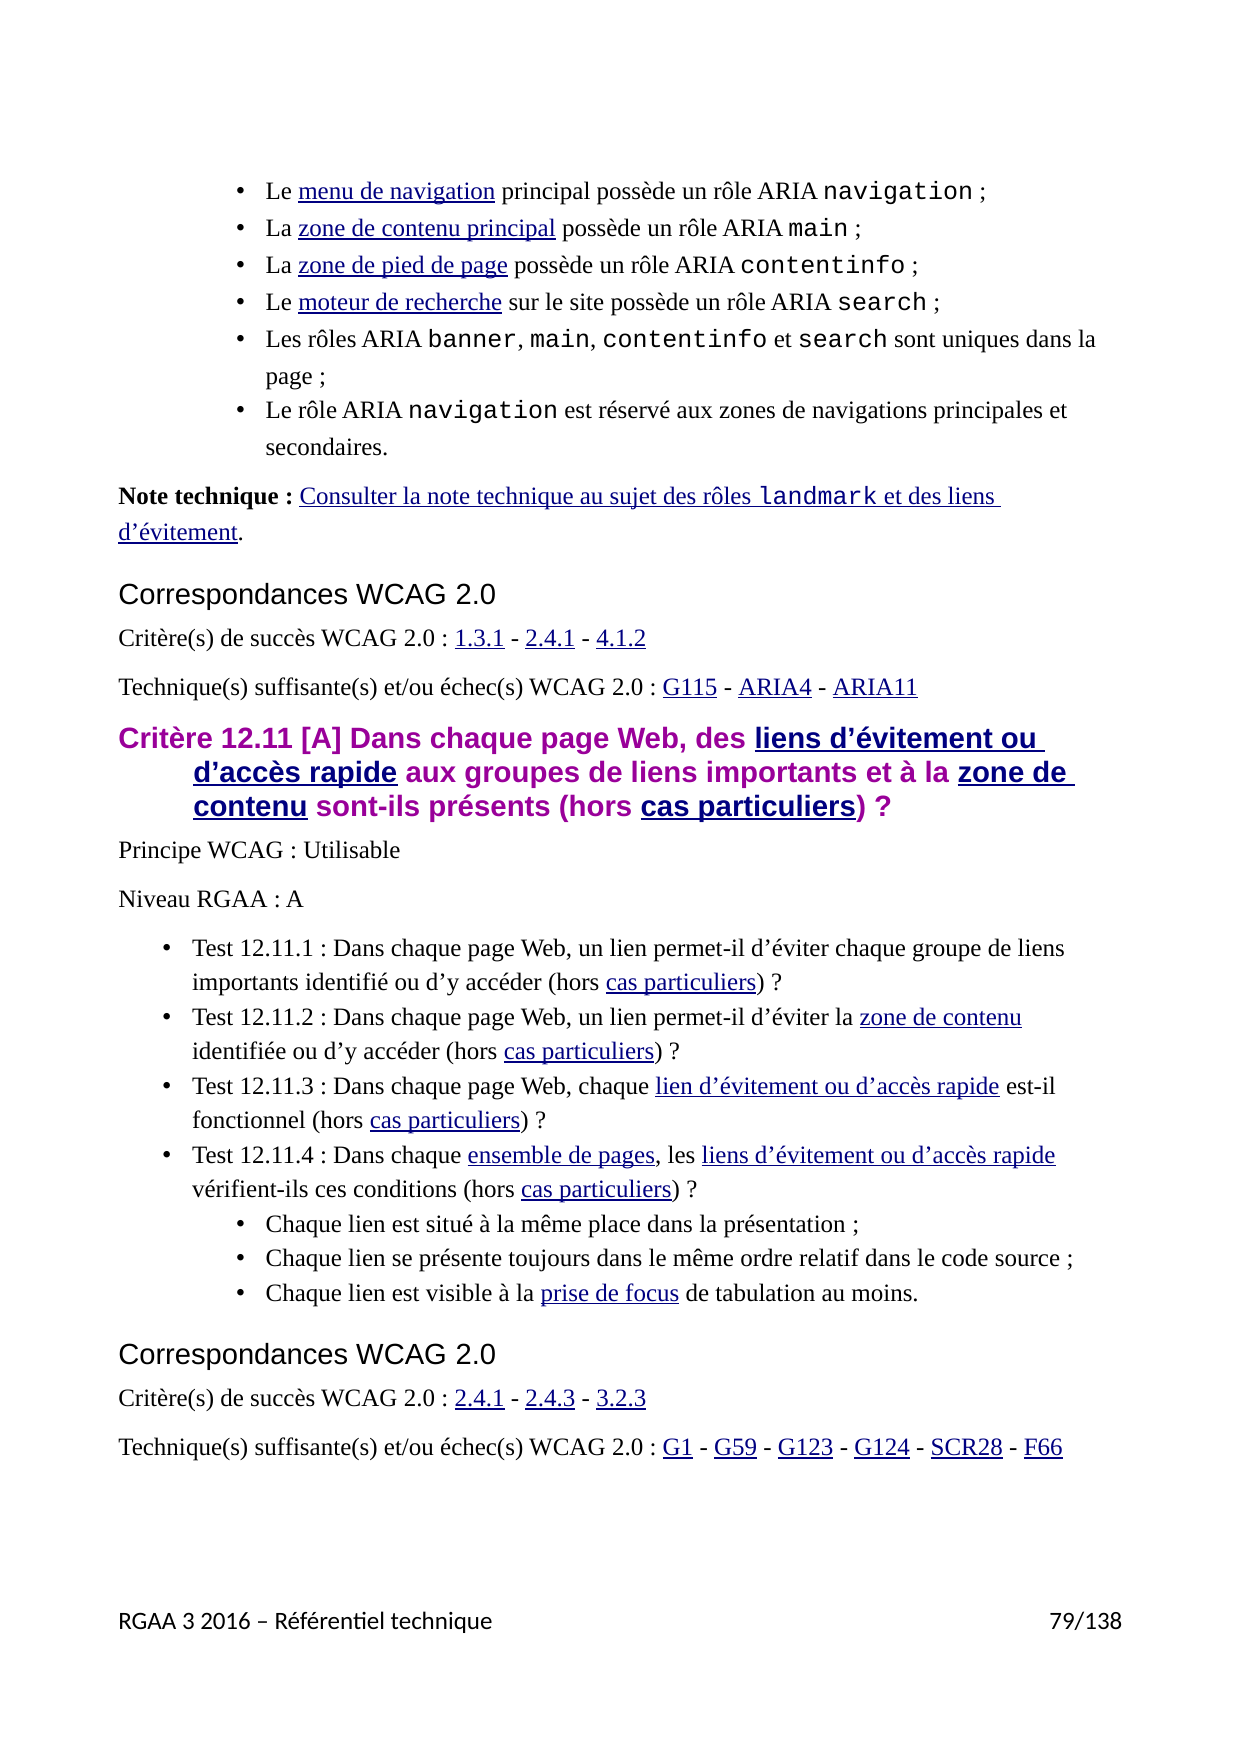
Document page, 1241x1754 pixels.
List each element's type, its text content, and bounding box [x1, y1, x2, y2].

list Test 12.11.2 : Dans chaque page Web, un lien permet-il d’éviter la zone de contenu identifiée ou d’y accéder (hors cas particuliers) ? [162, 1002, 1122, 1065]
list Le moteur de recherche sur le site possède un rôle ARIA search ; [236, 287, 1122, 318]
list La zone de contenu principal possède un rôle ARIA main ; [236, 213, 1122, 244]
text Technique(s) suffisante(s) et/ou échec(s) WCAG 2.0 : G1 - G59 - G123 - G124 - SCR28 - F66 [118, 1432, 1122, 1461]
text Critère(s) de succès WCAG 2.0 : 1.3.1 - 2.4.1 - 4.1.2 [118, 623, 1122, 652]
subtitle Correspondances WCAG 2.0 [118, 577, 1122, 611]
text Principe WCAG : Utilisable [118, 835, 1122, 864]
list Test 12.11.4 : Dans chaque ensemble de pages, les liens d’évitement ou d’accès rapide vérifient-ils ces conditions (hors cas particuliers) ? [162, 1140, 1122, 1203]
subtitle Critère 12.11 [A] Dans chaque page Web, des liens d’évitement ou d’accès rapide aux groupes de liens importants et à la zone de contenu sont-ils présents (hors cas particuliers) ? [118, 721, 1122, 822]
text Niveau RGAA : A [118, 884, 1122, 913]
list La zone de pied de page possède un rôle ARIA contentinfo ; [236, 250, 1122, 281]
list Les rôles ARIA banner, main, contentinfo et search sont uniques dans la page ; [236, 324, 1122, 389]
list Le menu de navigation principal possède un rôle ARIA navigation ; [236, 176, 1122, 207]
text Technique(s) suffisante(s) et/ou échec(s) WCAG 2.0 : G115 - ARIA4 - ARIA11 [118, 672, 1122, 701]
list Le rôle ARIA navigation est réservé aux zones de navigations principales et secondaires. [236, 395, 1122, 461]
list Test 12.11.1 : Dans chaque page Web, un lien permet-il d’éviter chaque groupe de liens importants identifié ou d’y accéder (hors cas particuliers) ? [162, 933, 1122, 996]
list Chaque lien est situé à la même place dans la présentation ; [236, 1209, 1122, 1238]
text Critère(s) de succès WCAG 2.0 : 2.4.1 - 2.4.3 - 3.2.3 [118, 1383, 1122, 1412]
list Chaque lien est visible à la prise de focus de tabulation au moins. [236, 1278, 1122, 1307]
list Test 12.11.3 : Dans chaque page Web, chaque lien d’évitement ou d’accès rapide est-il fonctionnel (hors cas particuliers) ? [162, 1071, 1122, 1134]
text Note technique : Consulter la note technique au sujet des rôles landmark et des liens d’évitement. [118, 481, 1122, 546]
list Chaque lien se présente toujours dans le même ordre relatif dans le code source ; [236, 1243, 1122, 1272]
subtitle Correspondances WCAG 2.0 [118, 1337, 1122, 1371]
